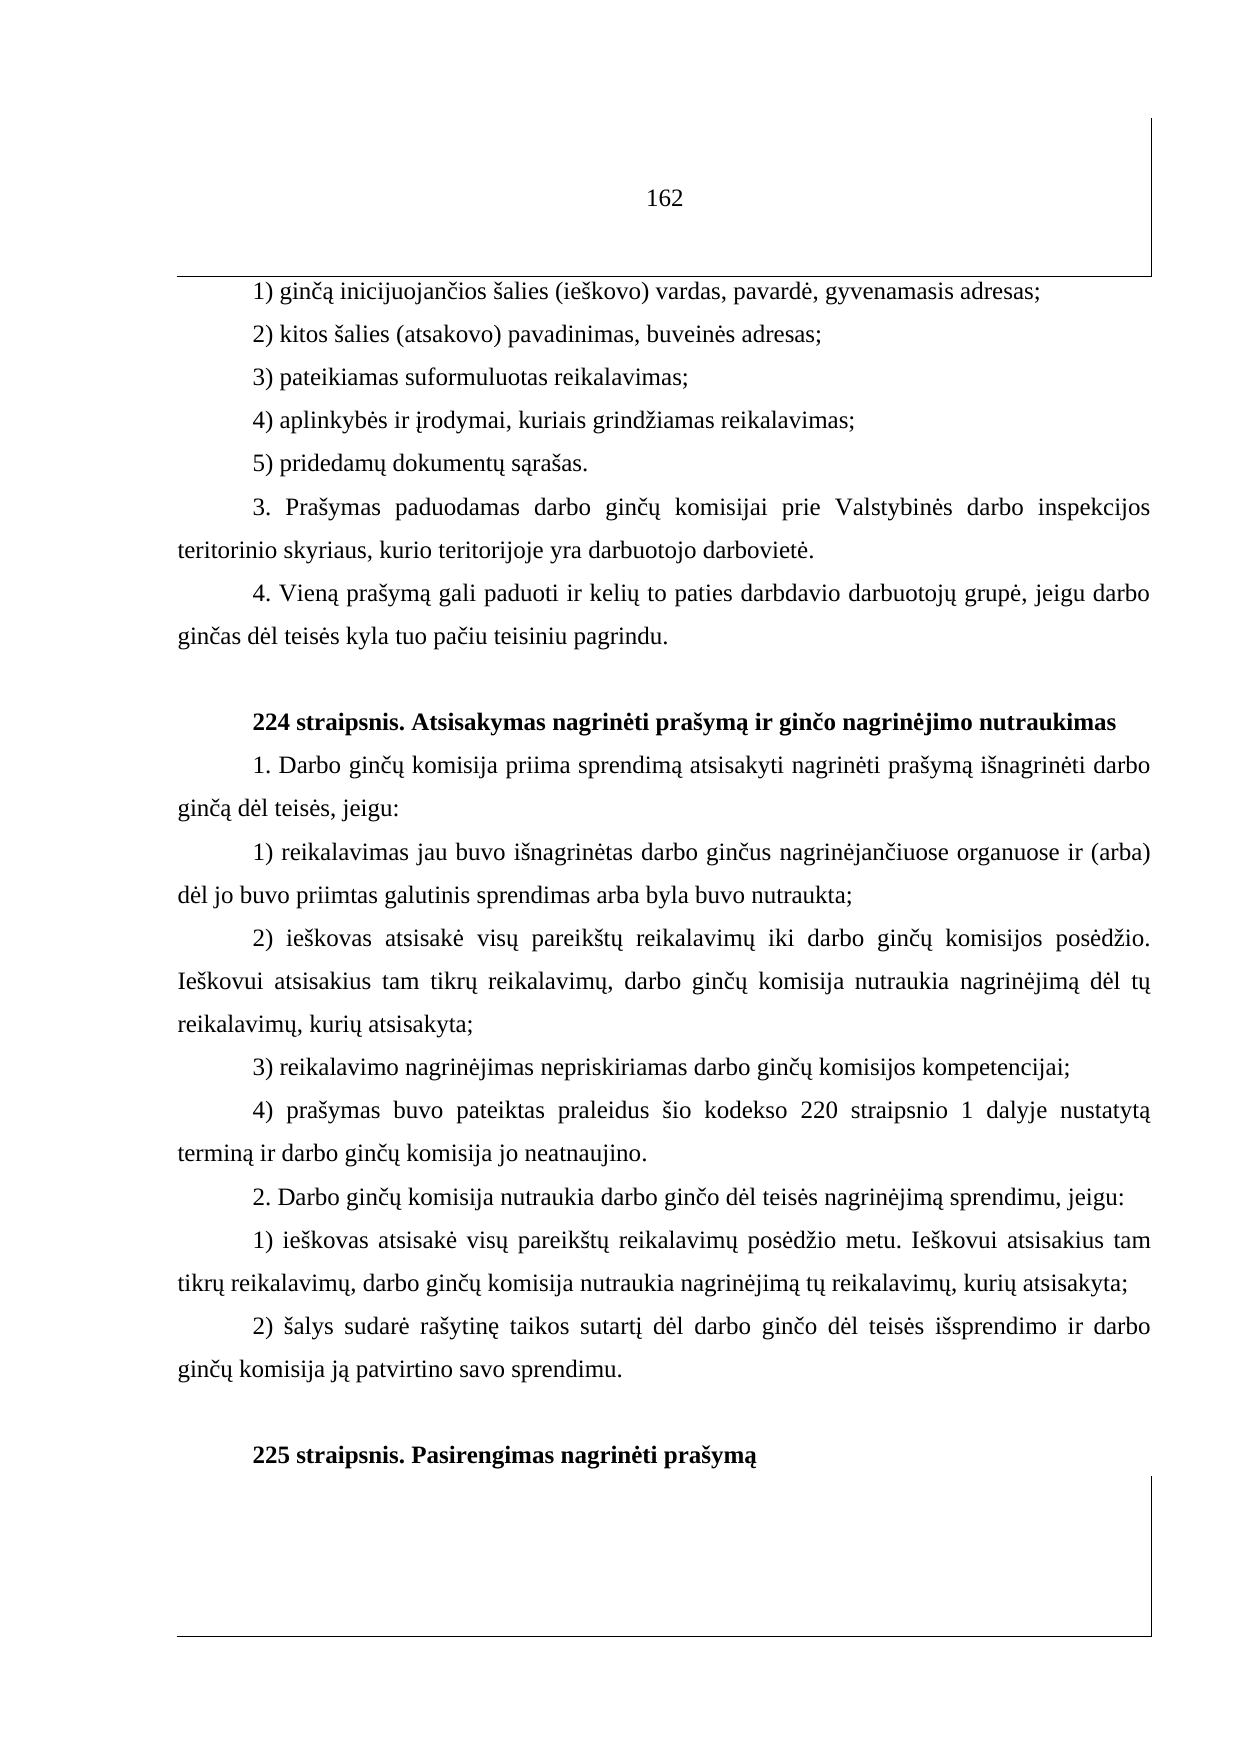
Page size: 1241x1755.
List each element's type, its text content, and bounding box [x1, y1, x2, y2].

text 4) prašymas buvo pateiktas praleidus šio kodekso 220 straipsnio 1 dalyje nustatytą terminą ir darbo ginčų komisija jo neatnaujino. [177, 1095, 1152, 1167]
text 2. Darbo ginčų komisija nutraukia darbo ginčo dėl teisės nagrinėjimą sprendimu, jeigu: [177, 1182, 1152, 1210]
text 2) šalys sudarė rašytinę taikos sutartį dėl darbo ginčo dėl teisės išsprendimo ir darbo ginčų komisija ją patvirtino savo sprendimu. [177, 1311, 1152, 1383]
text 4) aplinkybės ir įrodymai, kuriais grindžiamas reikalavimas; [177, 405, 1152, 434]
text 3) pateikiamas suformuluotas reikalavimas; [177, 362, 1152, 391]
text 1) ieškovas atsisakė visų pareikštų reikalavimų posėdžio metu. Ieškovui atsisakius tam tikrų reikalavimų, darbo ginčų komisija nutraukia nagrinėjimą tų reikalavimų, kurių atsisakyta; [177, 1225, 1152, 1297]
text 3. Prašymas paduodamas darbo ginčų komisijai prie Valstybinės darbo inspekcijos teritorinio skyriaus, kurio teritorijoje yra darbuotojo darbovietė. [177, 492, 1152, 563]
text 2) kitos šalies (atsakovo) pavadinimas, buveinės adresas; [177, 319, 1152, 348]
text 3) reikalavimo nagrinėjimas nepriskiriamas darbo ginčų komisijos kompetencijai; [177, 1052, 1152, 1081]
subtitle 224 straipsnis. Atsisakymas nagrinėti prašymą ir ginčo nagrinėjimo nutraukimas [177, 707, 1152, 736]
text 5) pridedamų dokumentų sąrašas. [177, 448, 1152, 477]
text 4. Vieną prašymą gali paduoti ir kelių to paties darbdavio darbuotojų grupė, jeigu darbo ginčas dėl teisės kyla tuo pačiu teisiniu pagrindu. [177, 578, 1152, 650]
text 1) reikalavimas jau buvo išnagrinėtas darbo ginčus nagrinėjančiuose organuose ir (arba) dėl jo buvo priimtas galutinis sprendimas arba byla buvo nutraukta; [177, 837, 1152, 908]
text 1. Darbo ginčų komisija priima sprendimą atsisakyti nagrinėti prašymą išnagrinėti darbo ginčą dėl teisės, jeigu: [177, 750, 1152, 822]
text 2) ieškovas atsisakė visų pareikštų reikalavimų iki darbo ginčų komisijos posėdžio. Ieškovui atsisakius tam tikrų reikalavimų, darbo ginčų komisija nutraukia nagrinėjimą dėl tų reikalavimų, kurių atsisakyta; [177, 923, 1152, 1038]
text 1) ginčą inicijuojančios šalies (ieškovo) vardas, pavardė, gyvenamasis adresas; [177, 276, 1152, 305]
subtitle 225 straipsnis. Pasirengimas nagrinėti prašymą [177, 1440, 1152, 1469]
